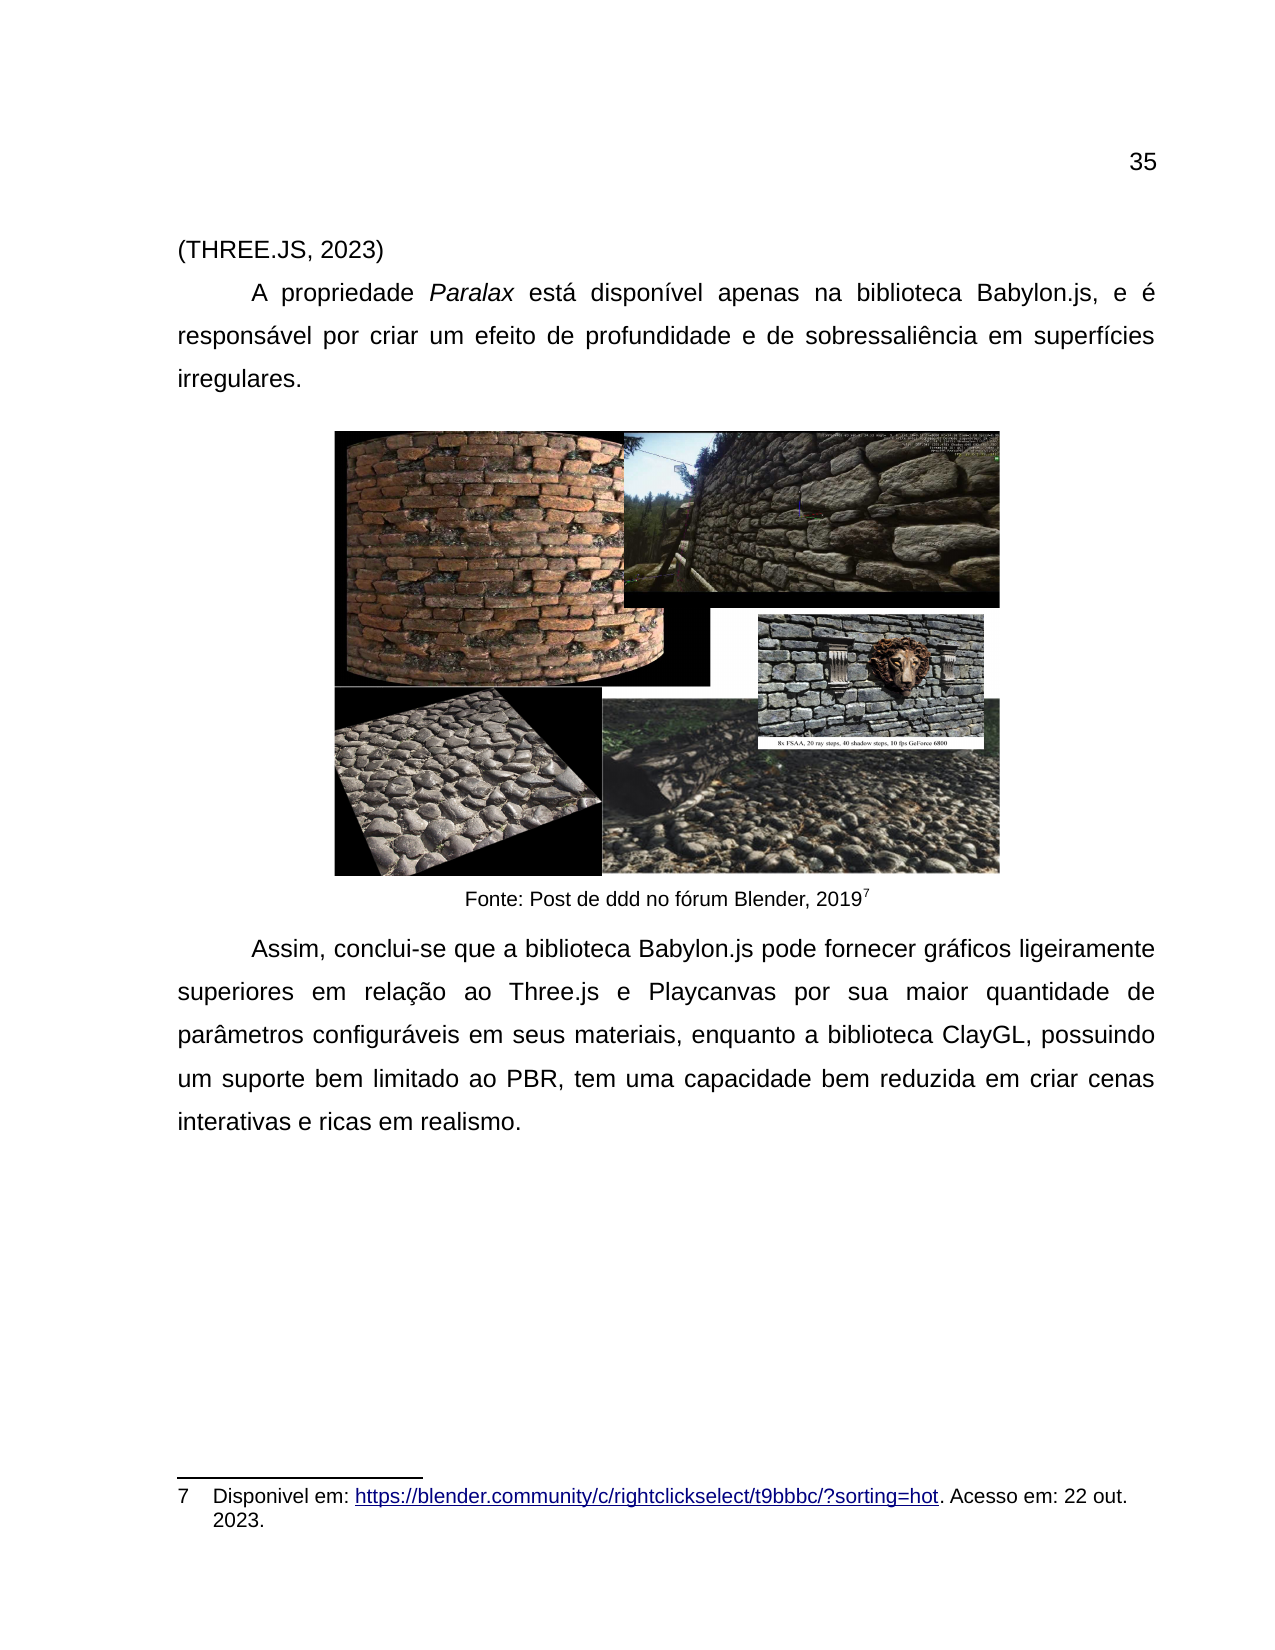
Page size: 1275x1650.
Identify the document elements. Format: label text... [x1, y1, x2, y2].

text Fonte: Post de ddd no fórum Blender, 2019 [177, 886, 1157, 910]
picture [334, 431, 1000, 876]
text Assim, conclui-se que a biblioteca Babylon.js pode fornecer gráficos ligeiramente superiores em relação ao Three.js e Playcanvas por sua maior quantidade de parâmetros configuráveis em seus materiais, enquanto a biblioteca ClayGL, possuindo um suporte bem limitado ao PBR, tem uma capacidade bem reduzida em criar cenas interativas e ricas em realismo. [177, 934, 1157, 1136]
text (THREE.JS, 2023) [177, 235, 1157, 263]
text Disponivel em: https://blender.community/c/rightclickselect/t9bbbc/?sorting=hot. Acesso em: 22 out. 2023. [177, 1484, 1157, 1532]
text A propriedade Paralax está disponível apenas na biblioteca Babylon.js, e é responsável por criar um efeito de profundidade e de sobressaliência em superfícies irregulares. [177, 278, 1157, 393]
